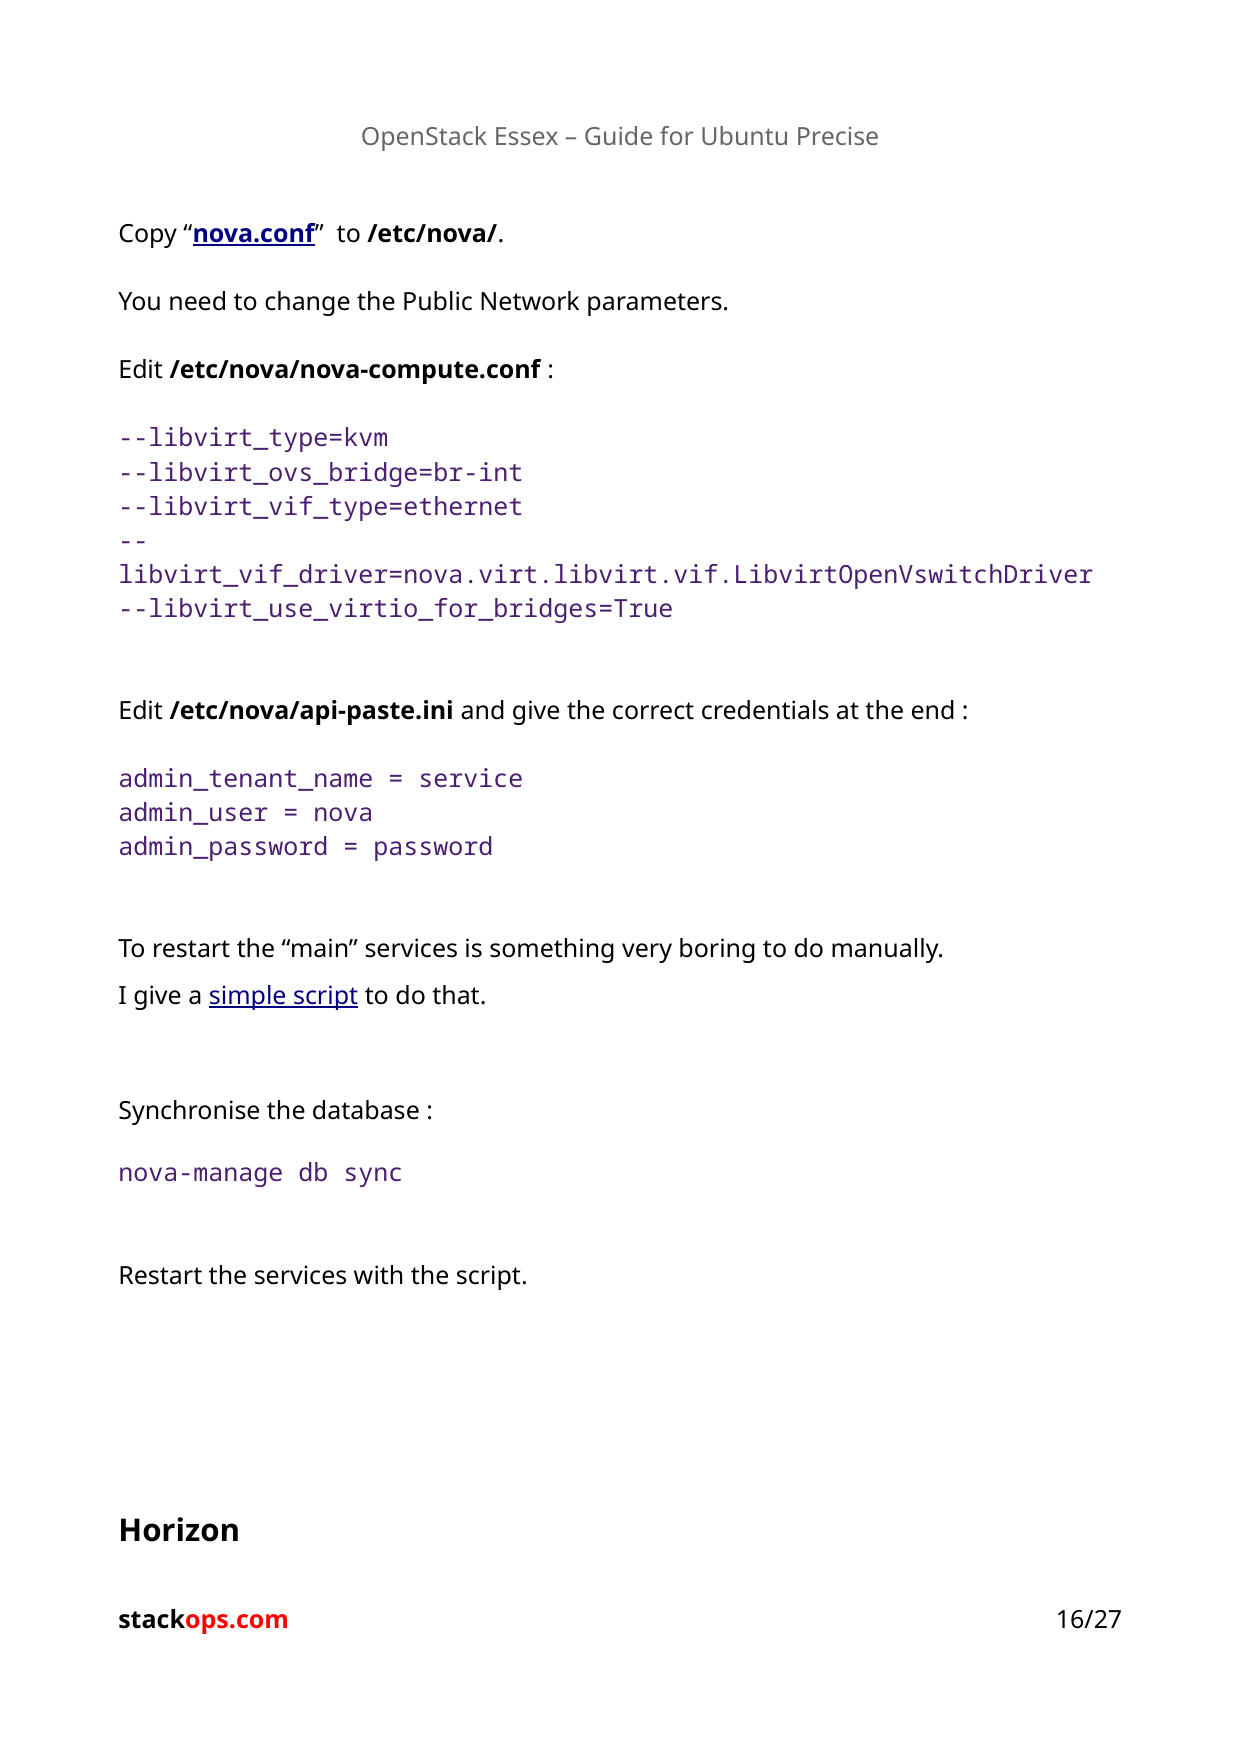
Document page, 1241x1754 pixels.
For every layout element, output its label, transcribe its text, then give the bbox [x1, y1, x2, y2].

text Horizon [118, 1508, 1122, 1551]
text admin_password = password [118, 829, 1122, 863]
text I give a simple script to do that. [118, 978, 1122, 1012]
text Edit /etc/nova/nova-compute.conf : [118, 352, 1122, 386]
text --libvirt_vif_driver=nova.virt.libvirt.vif.LibvirtOpenVswitchDriver [118, 522, 1122, 590]
text Edit /etc/nova/api-paste.ini and give the correct credentials at the end : [118, 693, 1122, 727]
text Synchronise the database : [118, 1092, 1122, 1126]
text nova-manage db sync [118, 1155, 1122, 1189]
text You need to change the Public Network parameters. [118, 284, 1122, 318]
text Restart the services with the script. [118, 1257, 1122, 1291]
text --libvirt_use_virtio_for_bridges=True [118, 590, 1122, 624]
text To restart the “main” services is something very boring to do manually. [118, 931, 1122, 965]
text Copy “nova.conf” to /etc/nova/. [118, 216, 1122, 250]
text admin_tenant_name = service [118, 761, 1122, 795]
text --libvirt_ovs_bridge=br-int [118, 454, 1122, 488]
text --libvirt_type=kvm [118, 420, 1122, 454]
text --libvirt_vif_type=ethernet [118, 488, 1122, 522]
text admin_user = nova [118, 795, 1122, 829]
